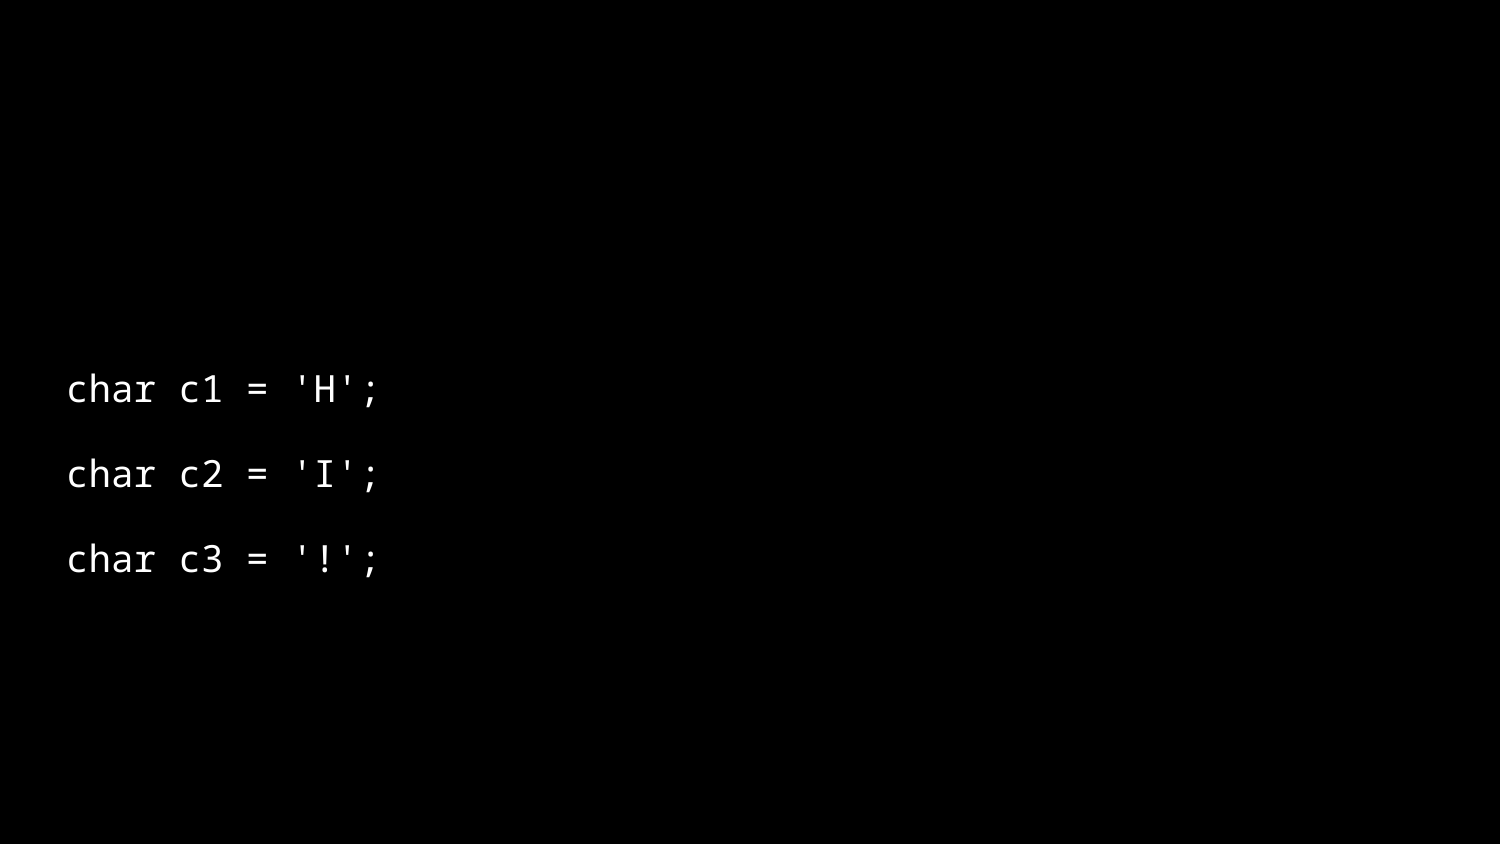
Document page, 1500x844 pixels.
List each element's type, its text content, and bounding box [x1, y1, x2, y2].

list char c1 = 'H'; char c2 = 'I'; char c3 = '!'; [51, 189, 1449, 750]
